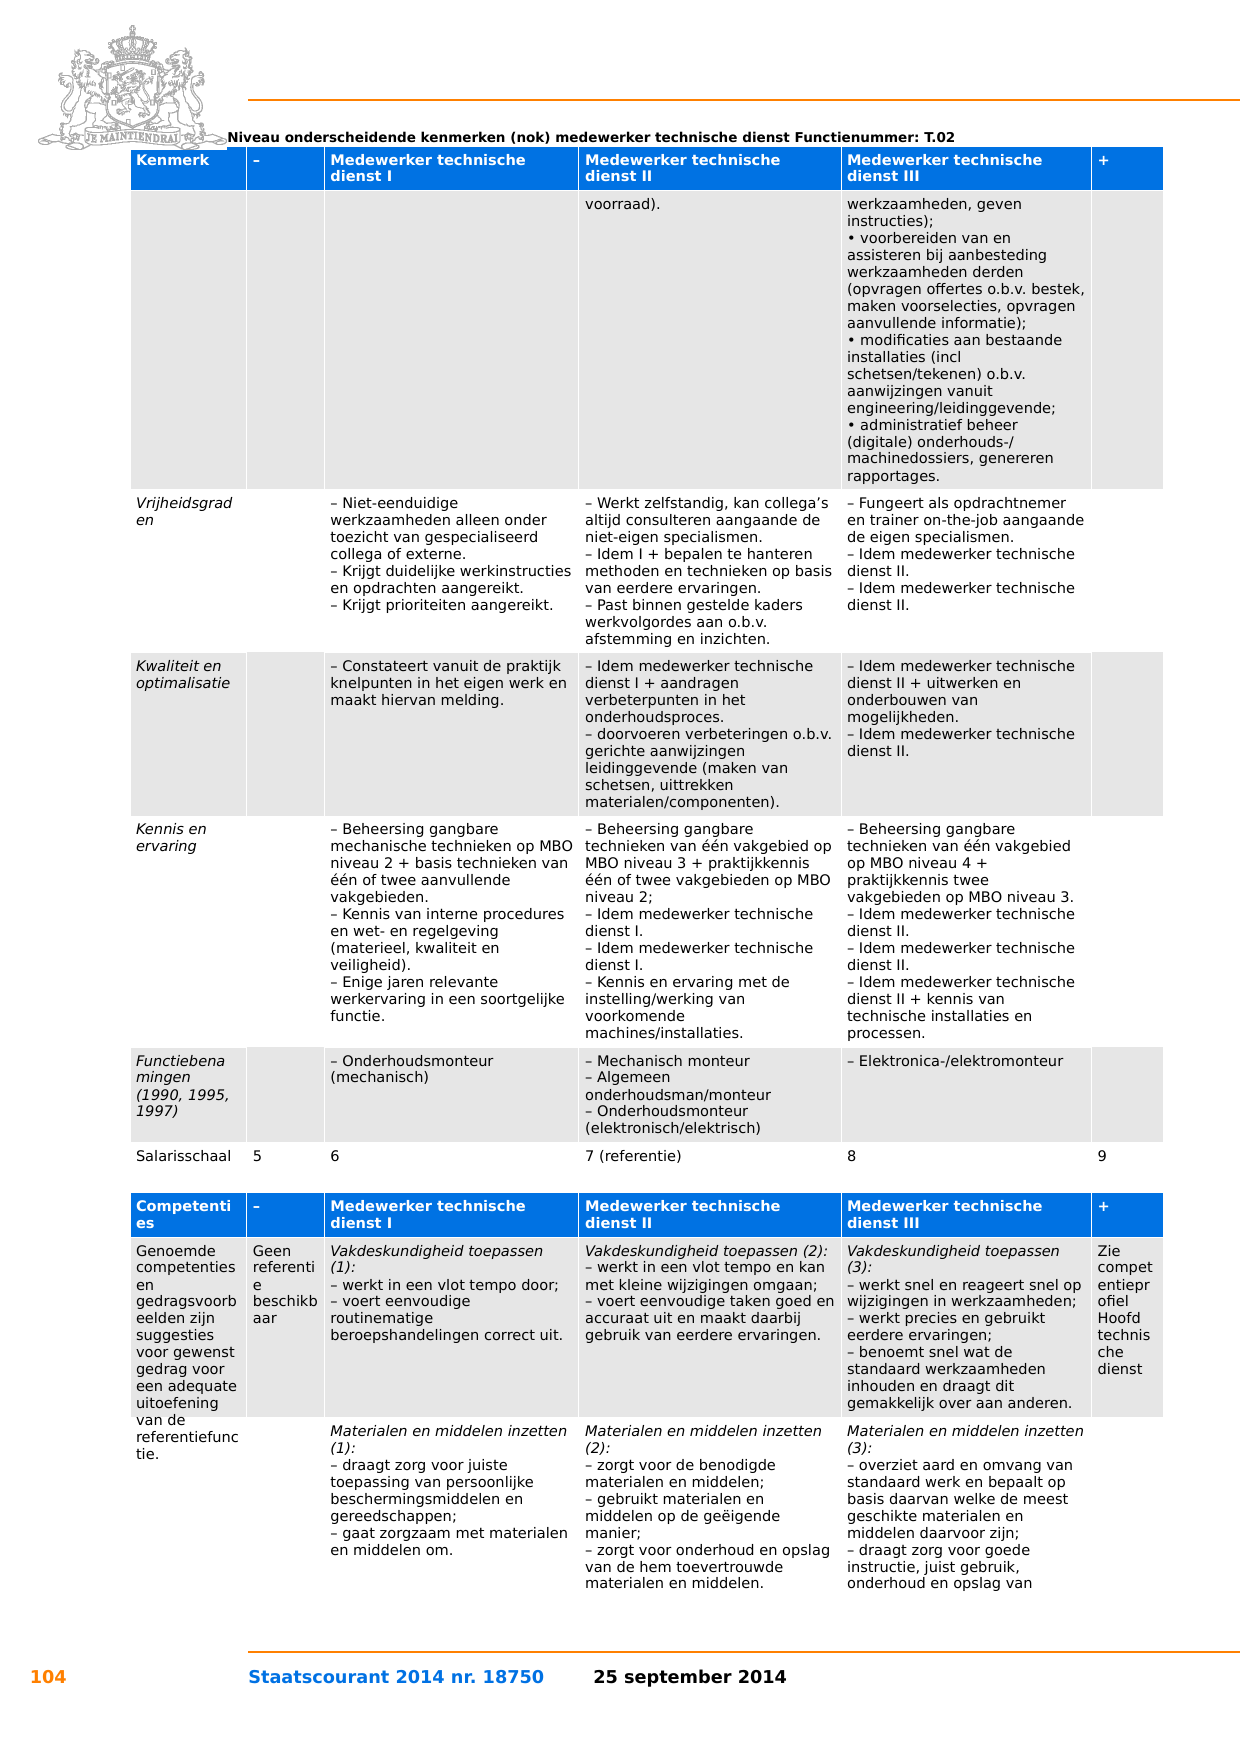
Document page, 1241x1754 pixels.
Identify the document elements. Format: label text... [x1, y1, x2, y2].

table_header + [1092, 1193, 1163, 1237]
table_cell – Werkt zelfstandig, kan collega’s altijd consulteren aangaande de niet-eigen specialismen. – Idem I + bepalen te hanteren methoden en technieken op basis van eerdere ervaringen. – Past binnen gestelde kaders werkvolgordes aan o.b.v. afstemming en inzichten. [579, 490, 841, 652]
table_cell + [1092, 147, 1163, 190]
table_cell 6 [325, 1143, 578, 1169]
table_header Medewerker technische dienst II [579, 1193, 841, 1237]
table_cell – [247, 147, 324, 190]
table_cell Genoemde competenties en gedragsvoorbeelden zijn suggesties voor gewenst gedrag voor een adequate uitoefening van de referentiefunctie. [131, 1238, 246, 1597]
table_cell [1092, 191, 1163, 652]
table_header Competenties [131, 1193, 246, 1237]
table_cell – Idem medewerker technische dienst II + uitwerken en onderbouwen van mogelijkheden. – Idem medewerker technische dienst II. [842, 653, 1091, 816]
table_cell Materialen en middelen inzetten (2): – zorgt voor de benodigde materialen en middelen; – gebruikt materialen en middelen op de geëigende manier; – zorgt voor onderhoud en opslag van de hem toevertrouwde materialen en middelen. [579, 1418, 841, 1597]
table_cell werkzaamheden, geven instructies); • voorbereiden van en assisteren bij aanbesteding werkzaamheden derden (opvragen offertes o.b.v. bestek, maken voorselecties, opvragen aanvullende informatie); • modificaties aan bestaande installaties (incl schetsen/tekenen) o.b.v. aanwijzingen vanuit engineering/leidinggevende; • administratief beheer (digitale) onderhouds-/ machinedossiers, genereren rapportages. [842, 191, 1091, 489]
table_cell – Elektronica-/elektromonteur [842, 1048, 1091, 1142]
table_cell Kwaliteit en optimalisatie [131, 653, 246, 816]
table_cell Zie competentieprofiel Hoofd technische dienst [1092, 1238, 1163, 1597]
table_cell Vakdeskundigheid toepassen (2): – werkt in een vlot tempo en kan met kleine wijzigingen omgaan; – voert eenvoudige taken goed en accuraat uit en maakt daarbij gebruik van eerdere ervaringen. [579, 1238, 841, 1417]
table_cell Materialen en middelen inzetten (1): – draagt zorg voor juiste toepassing van persoonlijke beschermingsmiddelen en gereedschappen; – gaat zorgzaam met materialen en middelen om. [325, 1418, 578, 1597]
table_cell [325, 191, 578, 489]
table_cell 5 [247, 1143, 324, 1169]
table_cell – Fungeert als opdrachtnemer en trainer on-the-job aangaande de eigen specialismen. – Idem medewerker technische dienst II. – Idem medewerker technische dienst II. [842, 490, 1091, 652]
table_cell Geen referentie beschikbaar [247, 1238, 324, 1597]
table_cell Functiebenamingen (1990, 1995, 1997) [131, 1048, 246, 1142]
table_cell Vakdeskundigheid toepassen (3): – werkt snel en reageert snel op wijzigingen in werkzaamheden; – werkt precies en gebruikt eerdere ervaringen; – benoemt snel wat de standaard werkzaamheden inhouden en draagt dit gemakkelijk over aan anderen. [842, 1238, 1091, 1417]
table_cell voorraad). [579, 191, 841, 489]
table_cell – Constateert vanuit de praktijk knelpunten in het eigen werk en maakt hiervan melding. [325, 653, 578, 816]
table_cell Vakdeskundigheid toepassen (1): – werkt in een vlot tempo door; – voert eenvoudige routinematige beroepshandelingen correct uit. [325, 1238, 578, 1417]
table_header Niveau onderscheidende kenmerken (nok) medewerker technische dienst Functienummer: T.02 [227, 130, 1163, 146]
table_cell Materialen en middelen inzetten (3): – overziet aard en omvang van standaard werk en bepaalt op basis daarvan welke de meest geschikte materialen en middelen daarvoor zijn; – draagt zorg voor goede instructie, juist gebruik, onderhoud en opslag van [842, 1418, 1091, 1597]
table_header Medewerker technische dienst I [325, 1193, 578, 1237]
table_cell [247, 191, 324, 652]
table_cell Vrijheidsgraden [131, 490, 246, 652]
table_cell Kenmerk [131, 147, 246, 190]
table_cell 8 [842, 1143, 1091, 1169]
table_cell – Niet-eenduidige werkzaamheden alleen onder toezicht van gespecialiseerd collega of externe. – Krijgt duidelijke werkinstructies en opdrachten aangereikt. – Krijgt prioriteiten aangereikt. [325, 490, 578, 652]
table_cell Medewerker technische dienst III [842, 147, 1091, 190]
table_cell 9 [1092, 1143, 1163, 1169]
table_cell [247, 816, 324, 1047]
table_cell – Beheersing gangbare technieken van één vakgebied op MBO niveau 4 + praktijkkennis twee vakgebieden op MBO niveau 3. – Idem medewerker technische dienst II. – Idem medewerker technische dienst II. – Idem medewerker technische dienst II + kennis van technische installaties en processen. [842, 817, 1091, 1047]
table_cell [1092, 816, 1163, 1047]
table_cell 7 (referentie) [579, 1143, 841, 1169]
table_header Medewerker technische dienst III [842, 1193, 1091, 1237]
picture [38, 25, 227, 150]
table_cell – Idem medewerker technische dienst I + aandragen verbeterpunten in het onderhoudsproces. – doorvoeren verbeteringen o.b.v. gerichte aanwijzingen leidinggevende (maken van schetsen, uittrekken materialen/componenten). [579, 653, 841, 816]
table_cell Salarisschaal [131, 1143, 246, 1169]
table_cell Medewerker technische dienst I [325, 147, 578, 190]
table_cell – Onderhoudsmonteur (mechanisch) [325, 1048, 578, 1142]
table_cell – Mechanisch monteur – Algemeen onderhoudsman/monteur – Onderhoudsmonteur (elektronisch/elektrisch) [579, 1048, 841, 1142]
table_header – [247, 1193, 324, 1237]
table_cell [131, 191, 246, 489]
table_cell Medewerker technische dienst II [579, 147, 841, 190]
table_cell – Beheersing gangbare mechanische technieken op MBO niveau 2 + basis technieken van één of twee aanvullende vakgebieden. – Kennis van interne procedures en wet- en regelgeving (materieel, kwaliteit en veiligheid). – Enige jaren relevante werkervaring in een soortgelijke functie. [325, 817, 578, 1047]
table_cell – Beheersing gangbare technieken van één vakgebied op MBO niveau 3 + praktijkkennis één of twee vakgebieden op MBO niveau 2; – Idem medewerker technische dienst I. – Idem medewerker technische dienst I. – Kennis en ervaring met de instelling/werking van voorkomende machines/installaties. [579, 817, 841, 1047]
table_cell Kennis en ervaring [131, 817, 246, 1047]
